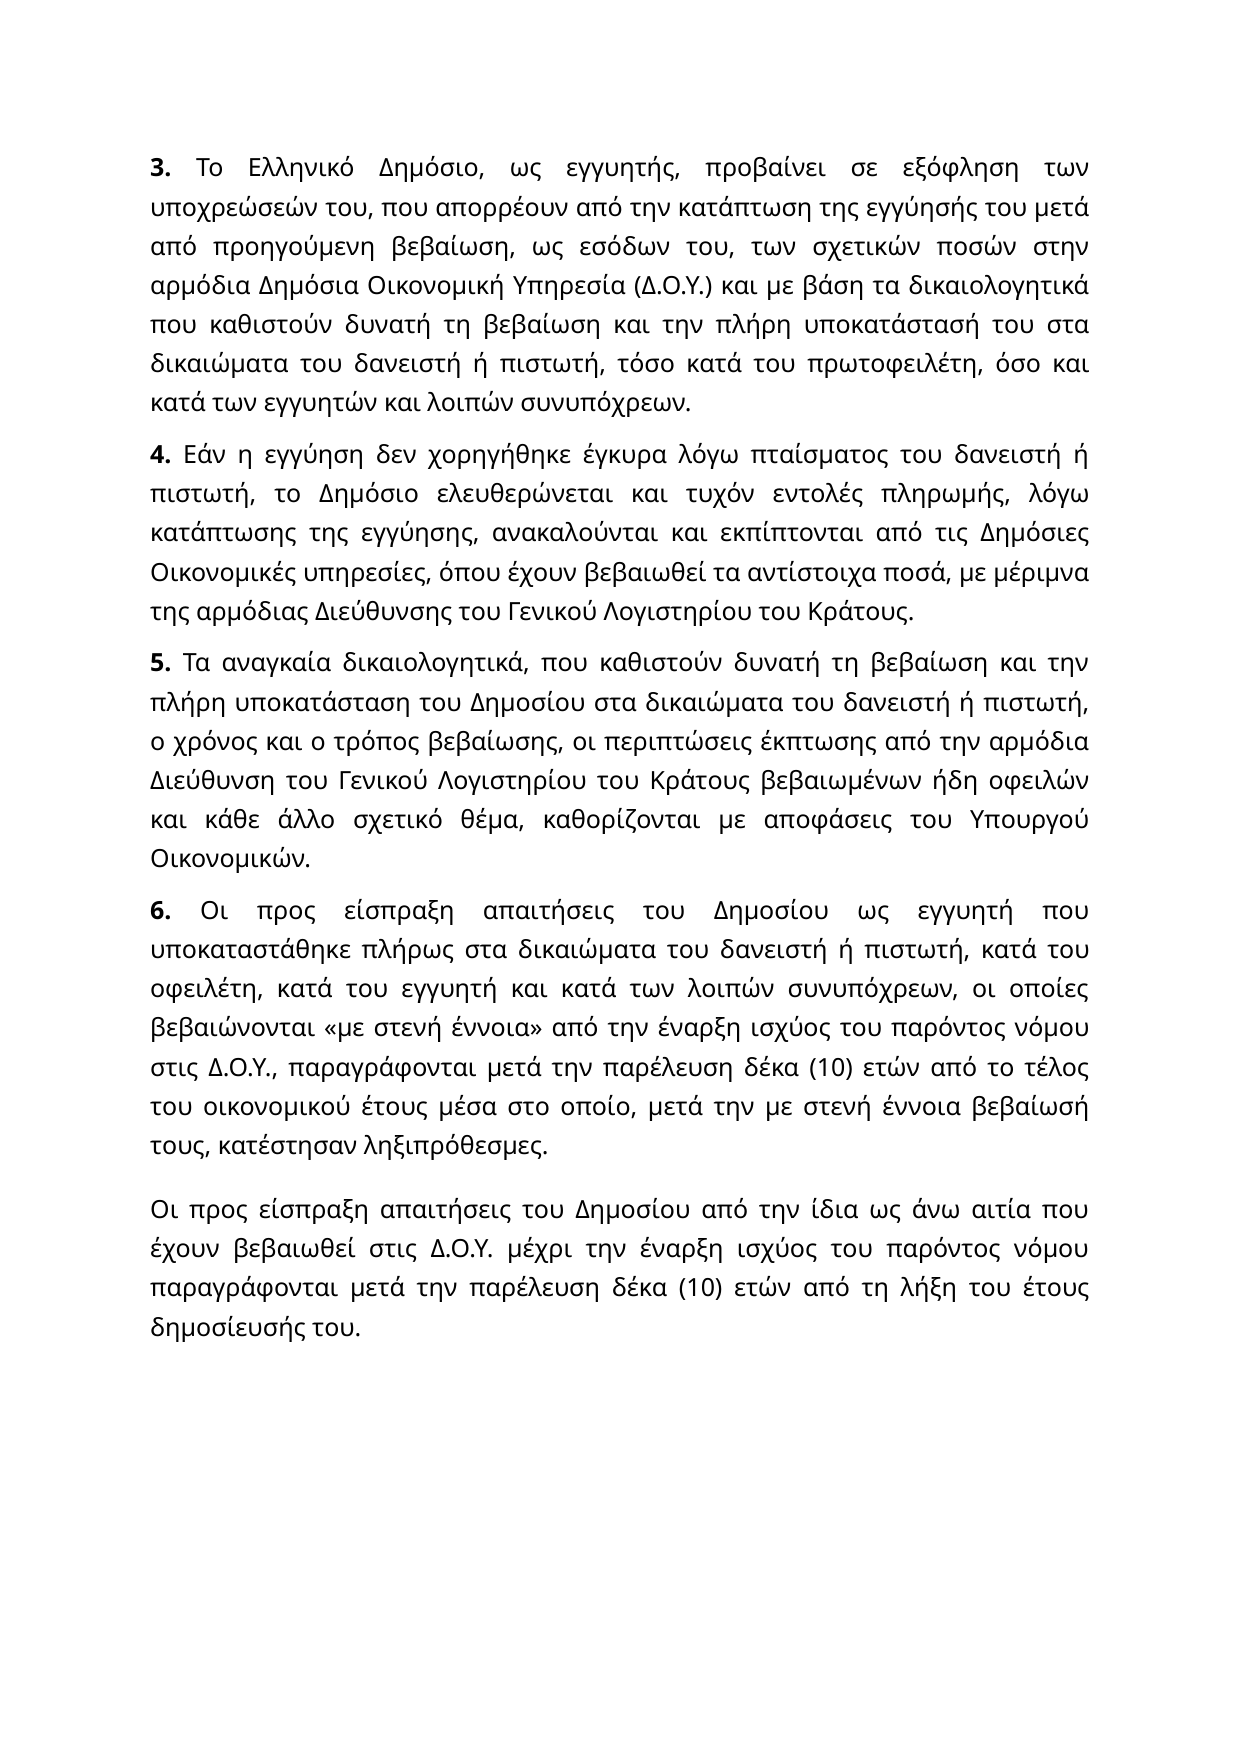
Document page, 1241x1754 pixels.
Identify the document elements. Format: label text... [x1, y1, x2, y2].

text 3. Το Ελληνικό Δημόσιο, ως εγγυητής, προβαίνει σε εξόφληση των υποχρεώσεών του, που απορρέουν από την κατάπτωση της εγγύησής του μετά από προηγούμενη βεβαίωση, ως εσόδων του, των σχετικών ποσών στην αρμόδια Δημόσια Οικονομική Υπηρεσία (Δ.Ο.Υ.) και με βάση τα δικαιολογητικά που καθιστούν δυνατή τη βεβαίωση και την πλήρη υποκατάστασή του στα δικαιώματα του δανειστή ή πιστωτή, τόσο κατά του πρωτοφειλέτη, όσο και κατά των εγγυητών και λοιπών συνυπόχρεων. [150, 150, 1090, 419]
text Οι προς είσπραξη απαιτήσεις του Δημοσίου από την ίδια ως άνω αιτία που έχουν βεβαιωθεί στις Δ.Ο.Υ. μέχρι την έναρξη ισχύος του παρόντος νόμου παραγράφονται μετά την παρέλευση δέκα (10) ετών από τη λήξη του έτους δημοσίευσής του. [150, 1192, 1090, 1343]
text 4. Εάν η εγγύηση δεν χορηγήθηκε έγκυρα λόγω πταίσματος του δανειστή ή πιστωτή, το Δημόσιο ελευθερώνεται και τυχόν εντολές πληρωμής, λόγω κατάπτωσης της εγγύησης, ανακαλούνται και εκπίπτονται από τις Δημόσιες Οικονομικές υπηρεσίες, όπου έχουν βεβαιωθεί τα αντίστοιχα ποσά, με μέριμνα της αρμόδιας Διεύθυνσης του Γενικού Λογιστηρίου του Κράτους. [150, 437, 1090, 627]
text 5. Τα αναγκαία δικαιολογητικά, που καθιστούν δυνατή τη βεβαίωση και την πλήρη υποκατάσταση του Δημοσίου στα δικαιώματα του δανειστή ή πιστωτή, ο χρόνος και ο τρόπος βεβαίωσης, οι περιπτώσεις έκπτωσης από την αρμόδια Διεύθυνση του Γενικού Λογιστηρίου του Κράτους βεβαιωμένων ήδη οφειλών και κάθε άλλο σχετικό θέμα, καθορίζονται με αποφάσεις του Υπουργού Οικονομικών. [150, 645, 1090, 875]
text 6. Οι προς είσπραξη απαιτήσεις του Δημοσίου ως εγγυητή που υποκαταστάθηκε πλήρως στα δικαιώματα του δανειστή ή πιστωτή, κατά του οφειλέτη, κατά του εγγυητή και κατά των λοιπών συνυπόχρεων, οι οποίες βεβαιώνονται «με στενή έννοια» από την έναρξη ισχύος του παρόντος νόμου στις Δ.Ο.Υ., παραγράφονται μετά την παρέλευση δέκα (10) ετών από το τέλος του οικονο­μικού έτους μέσα στο οποίο, μετά την με στενή έννοια βεβαίωσή τους, κατέστησαν ληξιπρόθεσμες. [150, 892, 1090, 1162]
